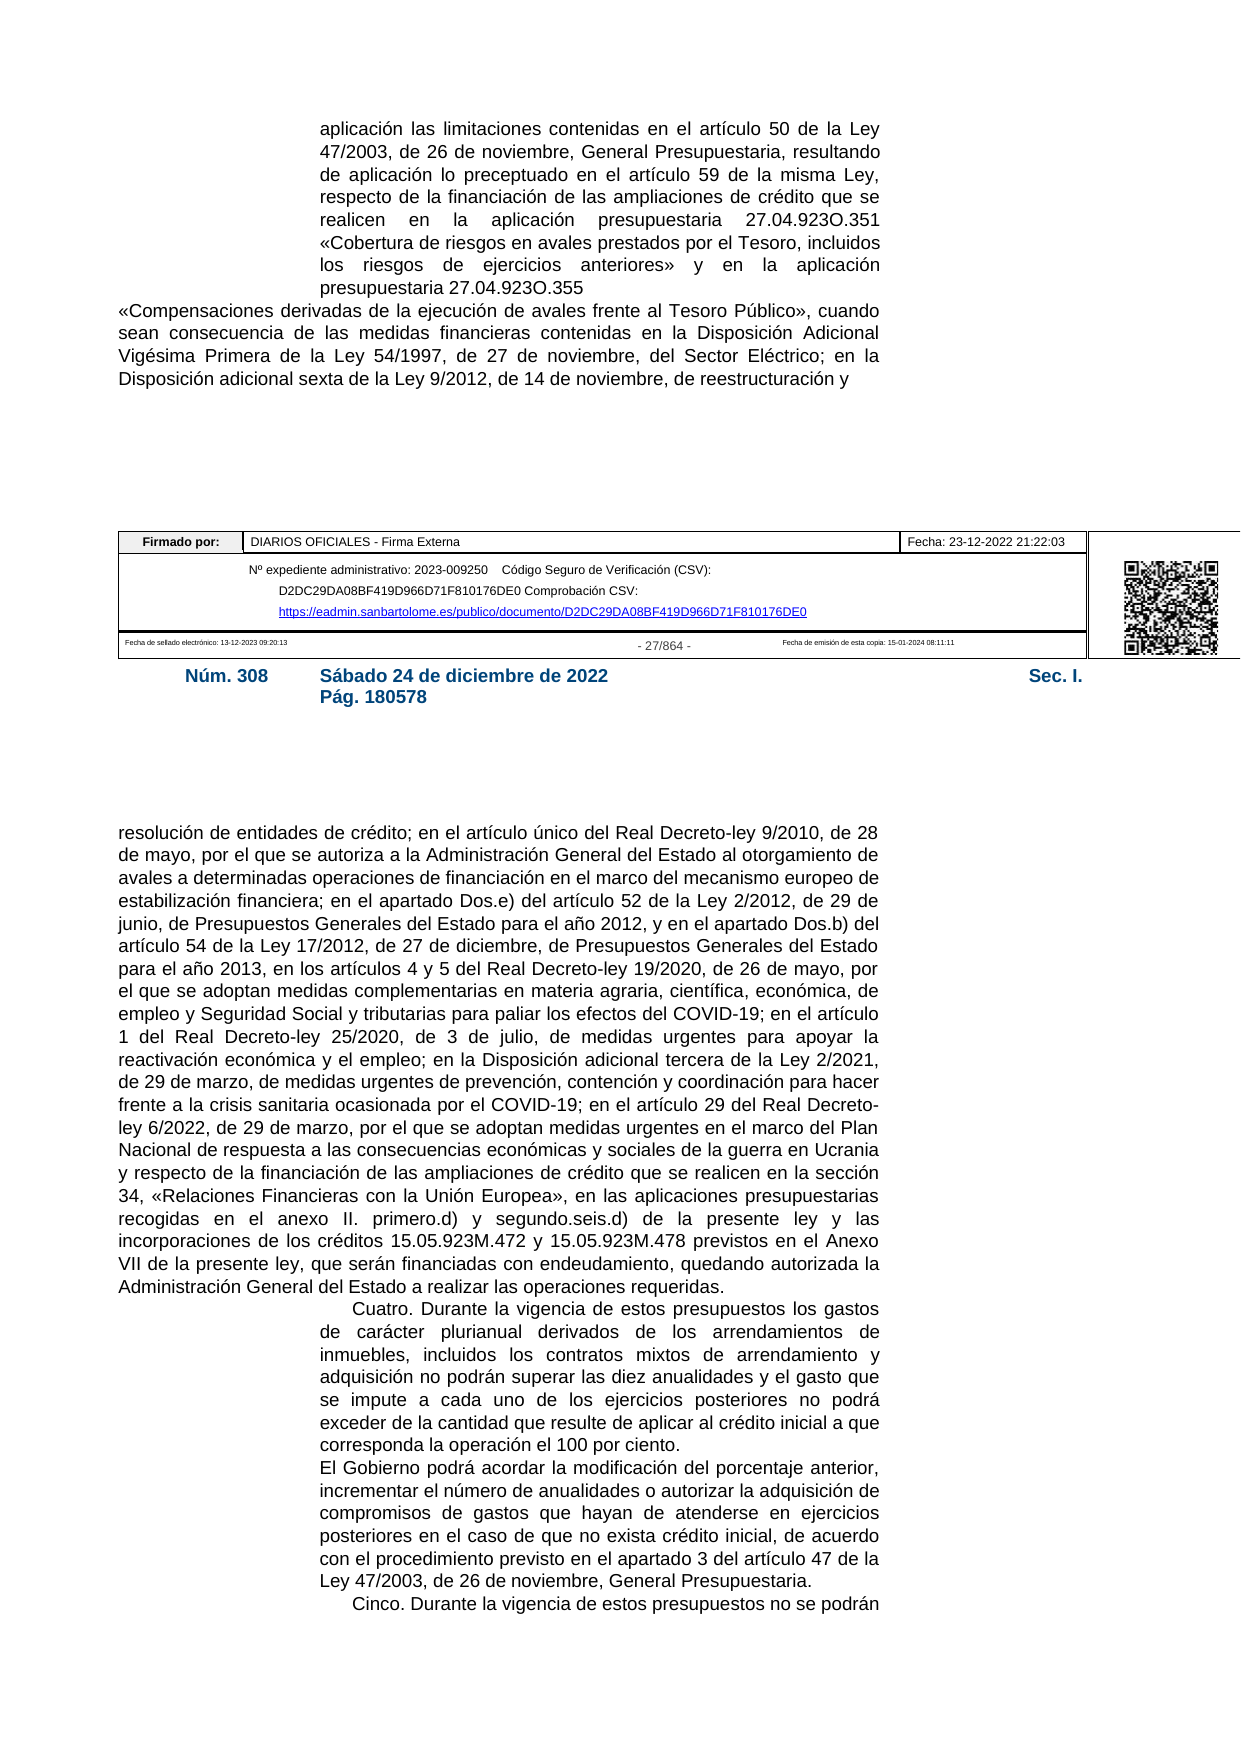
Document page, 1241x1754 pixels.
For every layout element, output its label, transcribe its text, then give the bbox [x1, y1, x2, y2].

text Núm. 308 Sábado 24 de diciembre de 2022 Sec. I. Pág. 180578 [185, 664, 1122, 708]
table_cell Fecha de sellado electrónico: 13-12-2023 09:20:13 - 27/864 - Fecha de emisión de esta copia: 15-01-2024 08:11:11 [119, 633, 1086, 658]
table_header Firmado por: [119, 532, 242, 550]
table_header Fecha: 23-12-2022 21:22:03 [901, 532, 1086, 552]
table_header [1089, 532, 1240, 658]
text aplicación las limitaciones contenidas en el artículo 50 de la Ley 47/2003, de 26 de noviembre, General Presupuestaria, resultando de aplicación lo preceptuado en el artículo 59 de la misma Ley, respecto de la financiación de las ampliaciones de crédito que se realicen en la aplicación presupuestaria 27.04.923O.351 «Cobertura de riesgos en avales prestados por el Tesoro, incluidos los riesgos de ejercicios anteriores» y en la aplicación presupuestaria 27.04.923O.355 [319, 118, 880, 298]
text «Compensaciones derivadas de la ejecución de avales frente al Tesoro Público», cuando sean consecuencia de las medidas financieras contenidas en la Disposición Adicional Vigésima Primera de la Ley 54/1997, de 27 de noviembre, del Sector Eléctrico; en la Disposición adicional sexta de la Ley 9/2012, de 14 de noviembre, de reestructuración y [118, 299, 880, 389]
text resolución de entidades de crédito; en el artículo único del Real Decreto-ley 9/2010, de 28 de mayo, por el que se autoriza a la Administración General del Estado al otorgamiento de avales a determinadas operaciones de financiación en el marco del mecanismo europeo de estabilización financiera; en el apartado Dos.e) del artículo 52 de la Ley 2/2012, de 29 de junio, de Presupuestos Generales del Estado para el año 2012, y en el apartado Dos.b) del artículo 54 de la Ley 17/2012, de 27 de diciembre, de Presupuestos Generales del Estado para el año 2013, en los artículos 4 y 5 del Real Decreto-ley 19/2020, de 26 de mayo, por el que se adoptan medidas complementarias en materia agraria, científica, económica, de empleo y Seguridad Social y tributarias para paliar los efectos del COVID-19; en el artículo 1 del Real Decreto-ley 25/2020, de 3 de julio, de medidas urgentes para apoyar la reactivación económica y el empleo; en la Disposición adicional tercera de la Ley 2/2021, de 29 de marzo, de medidas urgentes de prevención, contención y coordinación para hacer frente a la crisis sanitaria ocasionada por el COVID-19; en el artículo 29 del Real Decreto-ley 6/2022, de 29 de marzo, por el que se adoptan medidas urgentes en el marco del Plan Nacional de respuesta a las consecuencias económicas y sociales de la guerra en Ucrania y respecto de la financiación de las ampliaciones de crédito que se realicen en la sección 34, «Relaciones Financieras con la Unión Europea», en las aplicaciones presupuestarias recogidas en el anexo II. primero.d) y segundo.seis.d) de la presente ley y las incorporaciones de los créditos 15.05.923M.472 y 15.05.923M.478 previstos en el Anexo VII de la presente ley, que serán financiadas con endeudamiento, quedando autorizada la Administración General del Estado a realizar las operaciones requeridas. [118, 821, 879, 1297]
table_cell Nº expediente administrativo: 2023-009250 Código Seguro de Verificación (CSV): D2DC29DA08BF419D966D71F810176DE0 Comprobación CSV: https://eadmin.sanbartolome.es/publico/documento/D2DC29DA08BF419D966D71F810176DE0 [119, 554, 1086, 630]
text El Gobierno podrá acordar la modificación del porcentaje anterior, incrementar el número de anualidades o autorizar la adquisición de compromisos de gastos que hayan de atenderse en ejercicios posteriores en el caso de que no exista crédito inicial, de acuerdo con el procedimiento previsto en el apartado 3 del artículo 47 de la Ley 47/2003, de 26 de noviembre, General Presupuestaria. [319, 1457, 879, 1592]
text Cinco. Durante la vigencia de estos presupuestos no se podrán [319, 1593, 880, 1614]
table_header DIARIOS OFICIALES - Firma Externa [244, 532, 899, 552]
text Cuatro. Durante la vigencia de estos presupuestos los gastos de carácter plurianual derivados de los arrendamientos de inmuebles, incluidos los contratos mixtos de arrendamiento y adquisición no podrán superar las diez anualidades y el gasto que se impute a cada uno de los ejercicios posteriores no podrá exceder de la cantidad que resulte de aplicar al crédito inicial a que corresponda la operación el 100 por ciento. [319, 1298, 880, 1456]
